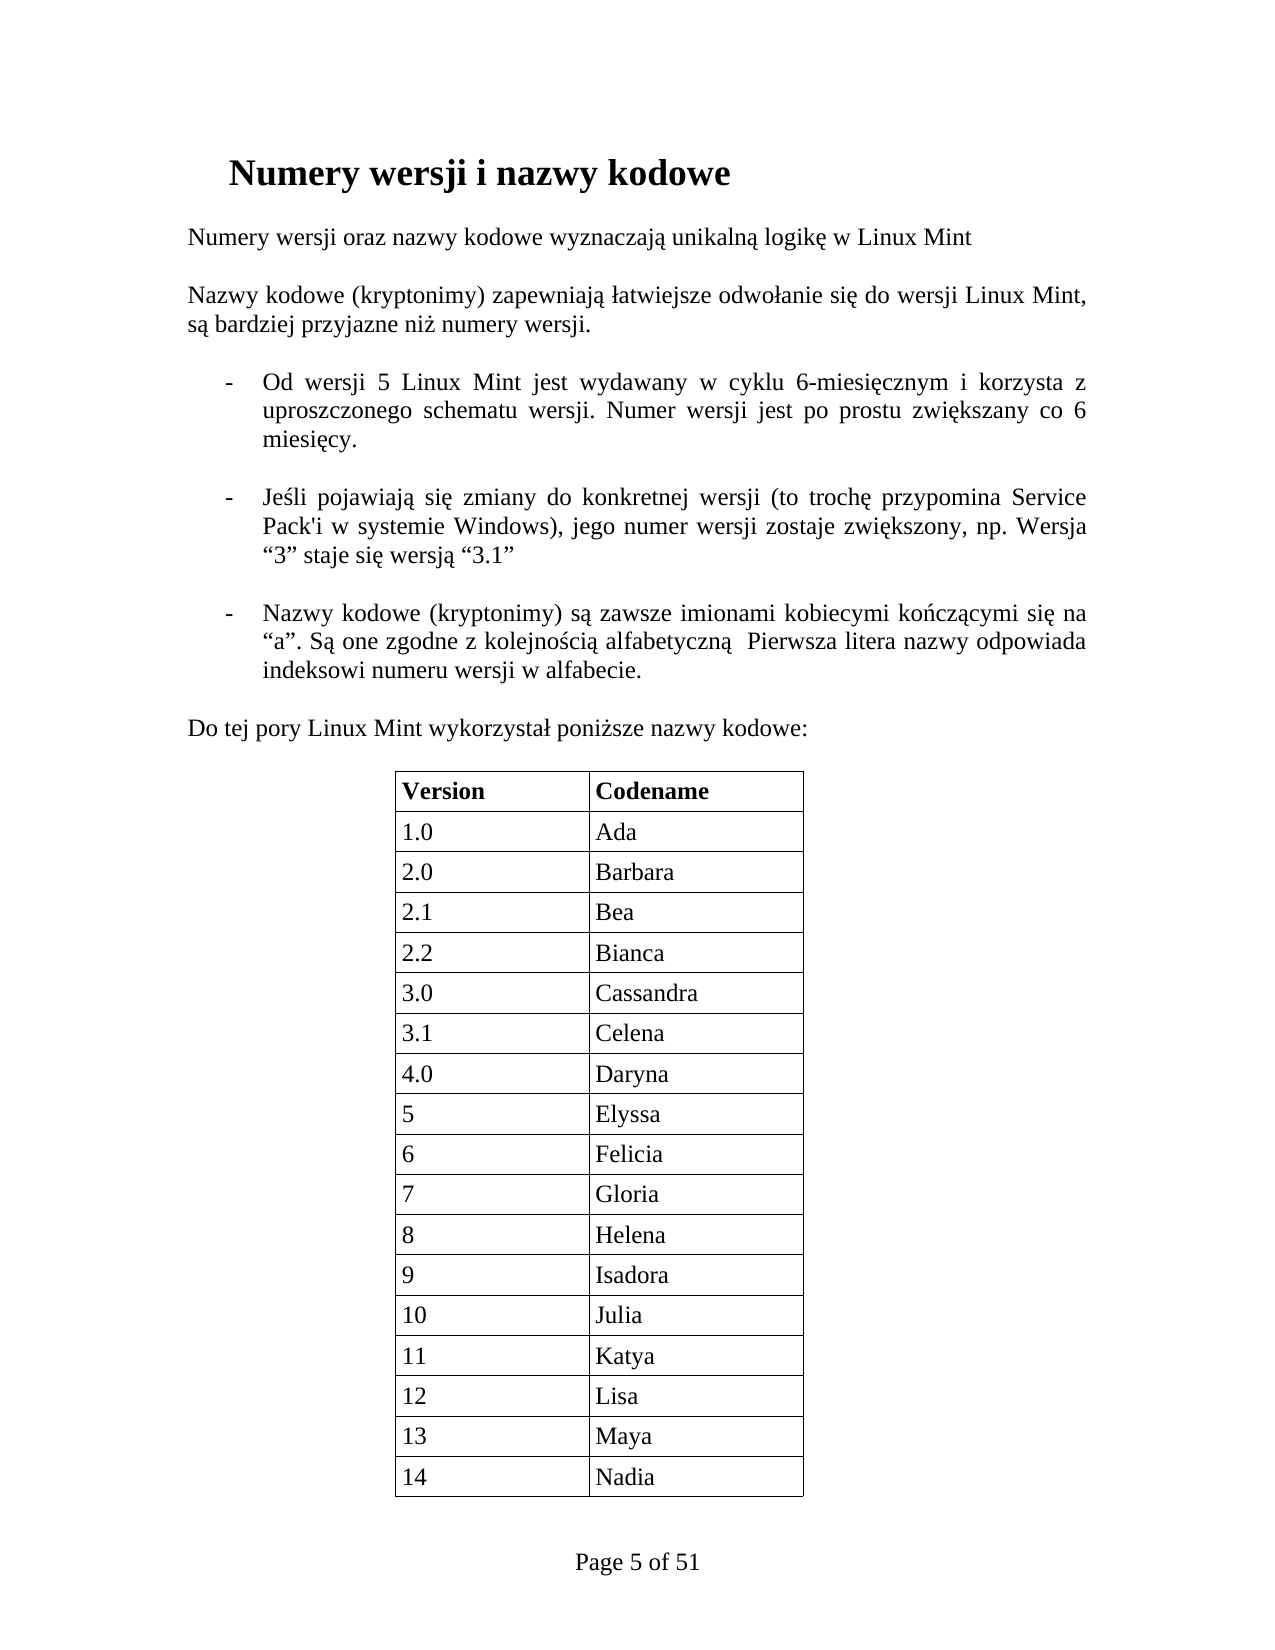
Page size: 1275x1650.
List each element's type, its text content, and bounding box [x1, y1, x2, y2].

table_cell Maya [590, 1417, 803, 1456]
table_cell Cassandra [590, 973, 803, 1012]
table_cell Celena [590, 1014, 803, 1053]
table_cell 8 [396, 1215, 589, 1254]
table_cell 3.1 [396, 1014, 589, 1053]
list Od wersji 5 Linux Mint jest wydawany w cyklu 6-miesięcznym i korzysta z uproszczonego schematu wersji. Numer wersji jest po prostu zwiększany co 6 miesięcy. [225, 367, 1087, 453]
subtitle Numery wersji i nazwy kodowe [187, 150, 1087, 193]
table_cell 14 [396, 1457, 589, 1496]
text Do tej pory Linux Mint wykorzystał poniższe nazwy kodowe: [187, 713, 1087, 741]
table_cell Bianca [590, 933, 803, 972]
table_cell 4.0 [396, 1054, 589, 1093]
table_cell 3.0 [396, 973, 589, 1012]
table_cell 11 [396, 1336, 589, 1375]
list Jeśli pojawiają się zmiany do konkretnej wersji (to trochę przypomina Service Pack'i w systemie Windows), jego numer wersji zostaje zwiększony, np. Wersja “3” staje się wersją “3.1” [225, 482, 1087, 568]
table_cell 2.0 [396, 852, 589, 892]
table_cell 13 [396, 1417, 589, 1456]
table_cell 10 [396, 1296, 589, 1335]
table_cell Nadia [590, 1457, 803, 1496]
text Numery wersji oraz nazwy kodowe wyznaczają unikalną logikę w Linux Mint [187, 222, 1087, 251]
table_cell Gloria [590, 1175, 803, 1214]
list Nazwy kodowe (kryptonimy) są zawsze imionami kobiecymi kończącymi się na “a”. Są one zgodne z kolejnością alfabetyczną Pierwsza litera nazwy odpowiada indeksowi numeru wersji w alfabecie. [225, 598, 1087, 684]
table_cell Bea [590, 893, 803, 932]
table_cell 9 [396, 1255, 589, 1295]
table_cell Ada [590, 812, 803, 851]
table_cell 5 [396, 1094, 589, 1133]
table_cell Katya [590, 1336, 803, 1375]
table_cell Felicia [590, 1135, 803, 1174]
table_cell Daryna [590, 1054, 803, 1093]
table_cell 1.0 [396, 812, 589, 851]
table_cell Lisa [590, 1376, 803, 1416]
table_cell 6 [396, 1135, 589, 1174]
table_cell Elyssa [590, 1094, 803, 1133]
table_header Version [396, 772, 589, 811]
table_cell 7 [396, 1175, 589, 1214]
table_cell 2.1 [396, 893, 589, 932]
table_header Codename [590, 772, 803, 811]
table_cell 12 [396, 1376, 589, 1416]
table_cell Helena [590, 1215, 803, 1254]
table_cell 2.2 [396, 933, 589, 972]
table_cell Barbara [590, 852, 803, 892]
table_cell Julia [590, 1296, 803, 1335]
table_cell Isadora [590, 1255, 803, 1295]
